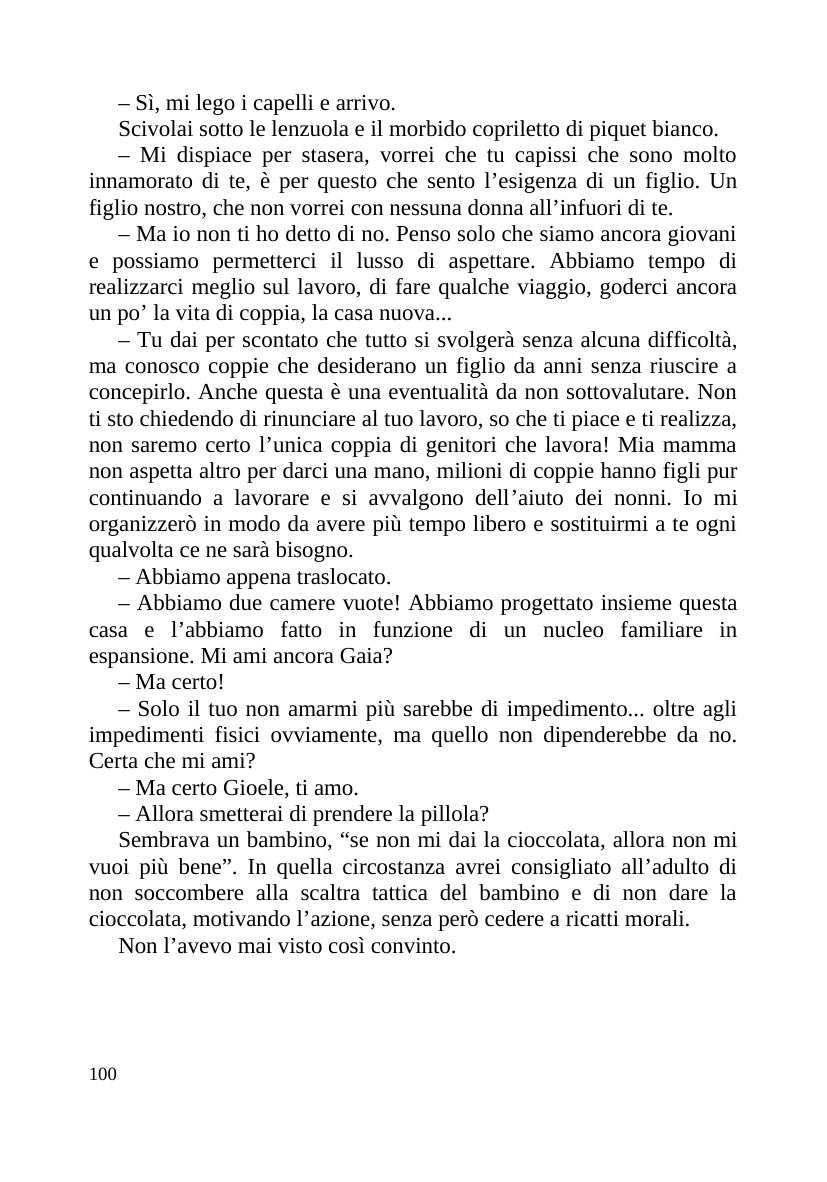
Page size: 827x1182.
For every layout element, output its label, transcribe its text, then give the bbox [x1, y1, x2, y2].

text – Allora smetterai di prendere la pillola? [88, 800, 738, 826]
text – Solo il tuo non amarmi più sarebbe di impedimento... oltre agli impedimenti fisici ovviamente, ma quello non dipenderebbe da no. Certa che mi ami? [88, 695, 738, 774]
text – Ma certo Gioele, ti amo. [88, 774, 738, 800]
text – Ma io non ti ho detto di no. Penso solo che siamo ancora giovani e possiamo permetterci il lusso di aspettare. Abbiamo tempo di realizzarci meglio sul lavoro, di fare qualche viaggio, goderci ancora un po’ la vita di coppia, la casa nuova... [88, 220, 738, 326]
text – Abbiamo due camere vuote! Abbiamo progettato insieme questa casa e l’abbiamo fatto in funzione di un nucleo familiare in espansione. Mi ami ancora Gaia? [88, 589, 738, 668]
text – Abbiamo appena traslocato. [88, 563, 738, 589]
text – Tu dai per scontato che tutto si svolgerà senza alcuna difficoltà, ma conosco coppie che desiderano un figlio da anni senza riuscire a concepirlo. Anche questa è una eventualità da non sottovalutare. Non ti sto chiedendo di rinunciare al tuo lavoro, so che ti piace e ti realizza, non saremo certo l’unica coppia di genitori che lavora! Mia mamma non aspetta altro per darci una mano, milioni di coppie hanno figli pur continuando a lavorare e si avvalgono dell’aiuto dei nonni. Io mi organizzerò in modo da avere più tempo libero e sostituirmi a te ogni qualvolta ce ne sarà bisogno. [88, 326, 738, 563]
text Non l’avevo mai visto così convinto. [88, 932, 738, 958]
text Sembrava un bambino, “se non mi dai la cioccolata, allora non mi vuoi più bene”. In quella circostanza avrei consigliato all’adulto di non soccombere alla scaltra tattica del bambino e di non dare la cioccolata, motivando l’azione, senza però cedere a ricatti morali. [88, 826, 738, 932]
text – Sì, mi lego i capelli e arrivo. [88, 88, 738, 115]
text – Mi dispiace per stasera, vorrei che tu capissi che sono molto innamorato di te, è per questo che sento l’esigenza di un figlio. Un figlio nostro, che non vorrei con nessuna donna all’infuori di te. [88, 141, 738, 220]
text – Ma certo! [88, 668, 738, 695]
text Scivolai sotto le lenzuola e il morbido copriletto di piquet bianco. [88, 115, 738, 141]
